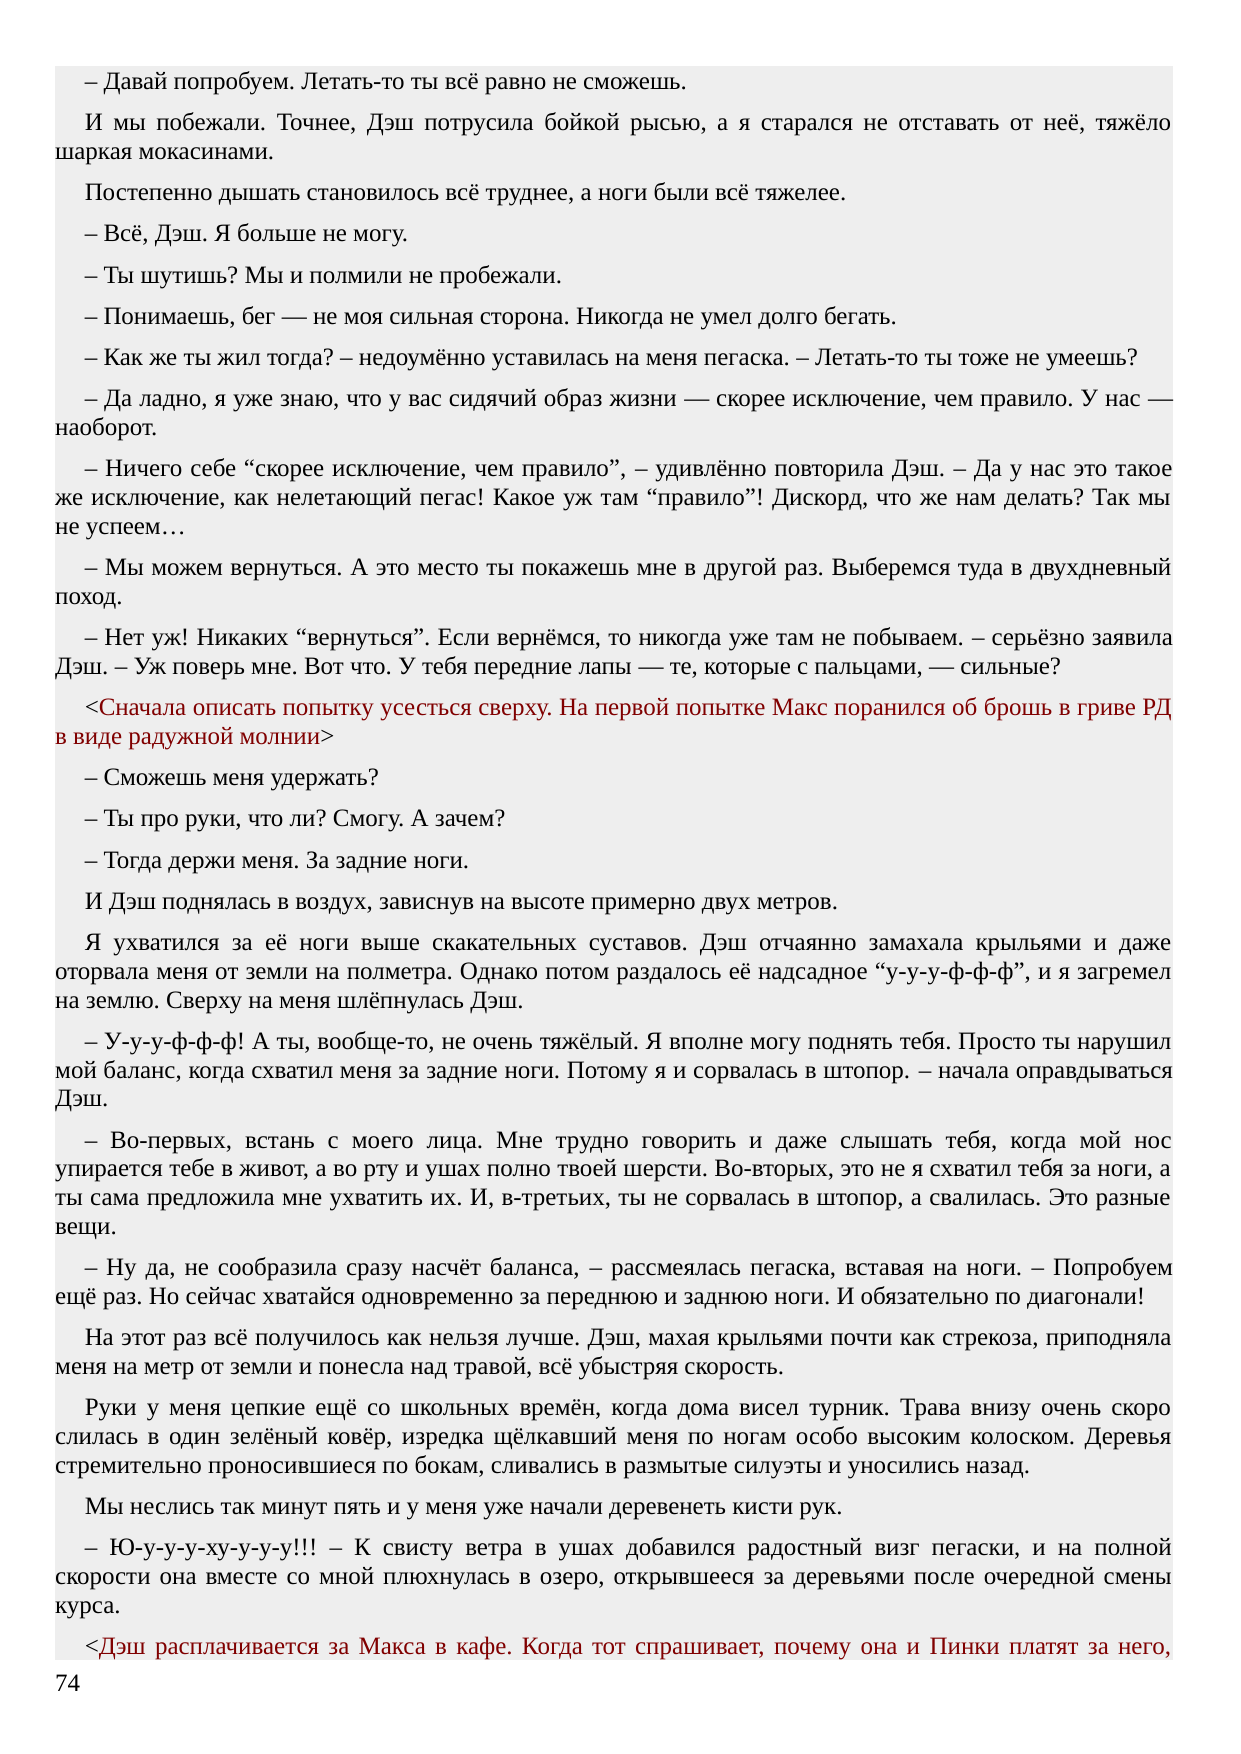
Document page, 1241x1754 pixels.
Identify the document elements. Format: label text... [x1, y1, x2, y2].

text И мы побежали. Точнее, Дэш потрусила бойкой рысью, а я старался не отставать от неё, тяжёло шаркая мокасинами. [55, 107, 1173, 165]
text – Тогда держи меня. За задние ноги. [55, 845, 1173, 873]
text – Нет уж! Никаких “вернуться”. Если вернёмся, то никогда уже там не побываем. – серьёзно заявила Дэш. – Уж поверь мне. Вот что. У тебя передние лапы — те, которые с пальцами, — сильные? [55, 622, 1173, 680]
text – Ну да, не сообразила сразу насчёт баланса, – рассмеялась пегаска, вставая на ноги. – Попробуем ещё раз. Но сейчас хватайся одновременно за переднюю и заднюю ноги. И обязательно по диагонали! [55, 1252, 1173, 1310]
text – Давай попробуем. Летать-то ты всё равно не сможешь. [55, 66, 1173, 95]
text – Да ладно, я уже знаю, что у вас сидячий образ жизни — скорее исключение, чем правило. У нас — наоборот. [55, 383, 1173, 441]
text <Дэш расплачивается за Макса в кафе. Когда тот спрашивает, почему она и Пинки платят за него, [55, 1631, 1173, 1660]
text Руки у меня цепкие ещё со школьных времён, когда дома висел турник. Трава внизу очень скоро слилась в один зелёный ковёр, изредка щёлкавший меня по ногам особо высоким колоском. Деревья стремительно проносившиеся по бокам, сливались в размытые силуэты и уносились назад. [55, 1392, 1173, 1478]
text – Во-первых, встань с моего лица. Мне трудно говорить и даже слышать тебя, когда мой нос упирается тебе в живот, а во рту и ушах полно твоей шерсти. Во-вторых, это не я схватил тебя за ноги, а ты сама предложила мне ухватить их. И, в-третьих, ты не сорвалась в штопор, а свалилась. Это разные вещи. [55, 1125, 1173, 1240]
text – Мы можем вернуться. А это место ты покажешь мне в другой раз. Выберемся туда в двухдневный поход. [55, 552, 1173, 610]
text – Понимаешь, бег — не моя сильная сторона. Никогда не умел долго бегать. [55, 301, 1173, 330]
text – Как же ты жил тогда? – недоумённо уставилась на меня пегаска. – Летать-то ты тоже не умеешь? [55, 342, 1173, 371]
text <Cначала описать попытку усесться сверху. На первой попытке Макс поранился об брошь в гриве РД в виде радужной молнии> [55, 692, 1173, 750]
text – У-у-у-ф-ф-ф! А ты, вообще-то, не очень тяжёлый. Я вполне могу поднять тебя. Просто ты нарушил мой баланс, когда схватил меня за задние ноги. Потому я и сорвалась в штопор. – начала оправдываться Дэш. [55, 1026, 1173, 1112]
text – Ю-у-у-у-ху-у-у-у!!! – К свисту ветра в ушах добавился радостный визг пегаски, и на полной скорости она вместе со мной плюхнулась в озеро, открывшееся за деревьями после очередной смены курса. [55, 1532, 1173, 1618]
text И Дэш поднялась в воздух, зависнув на высоте примерно двух метров. [55, 886, 1173, 915]
text – Ничего себе “скорее исключение, чем правило”, – удивлённо повторила Дэш. – Да у нас это такое же исключение, как нелетающий пегас! Какое уж там “правило”! Дискорд, что же нам делать? Так мы не успеем… [55, 453, 1173, 540]
text Мы неслись так минут пять и у меня уже начали деревенеть кисти рук. [55, 1491, 1173, 1520]
text – Ты шутишь? Мы и полмили не пробежали. [55, 260, 1173, 288]
text – Ты про руки, что ли? Смогу. А зачем? [55, 803, 1173, 832]
text – Всё, Дэш. Я больше не могу. [55, 218, 1173, 247]
text Я ухватился за её ноги выше скакательных суставов. Дэш отчаянно замахала крыльями и даже оторвала меня от земли на полметра. Однако потом раздалось её надсадное “у-у-у-ф-ф-ф”, и я загремел на землю. Сверху на меня шлёпнулась Дэш. [55, 927, 1173, 1013]
text – Сможешь меня удержать? [55, 762, 1173, 791]
text Постепенно дышать становилось всё труднее, а ноги были всё тяжелее. [55, 177, 1173, 206]
text На этот раз всё получилось как нельзя лучше. Дэш, махая крыльями почти как стрекоза, приподняла меня на метр от земли и понесла над травой, всё убыстряя скорость. [55, 1322, 1173, 1380]
